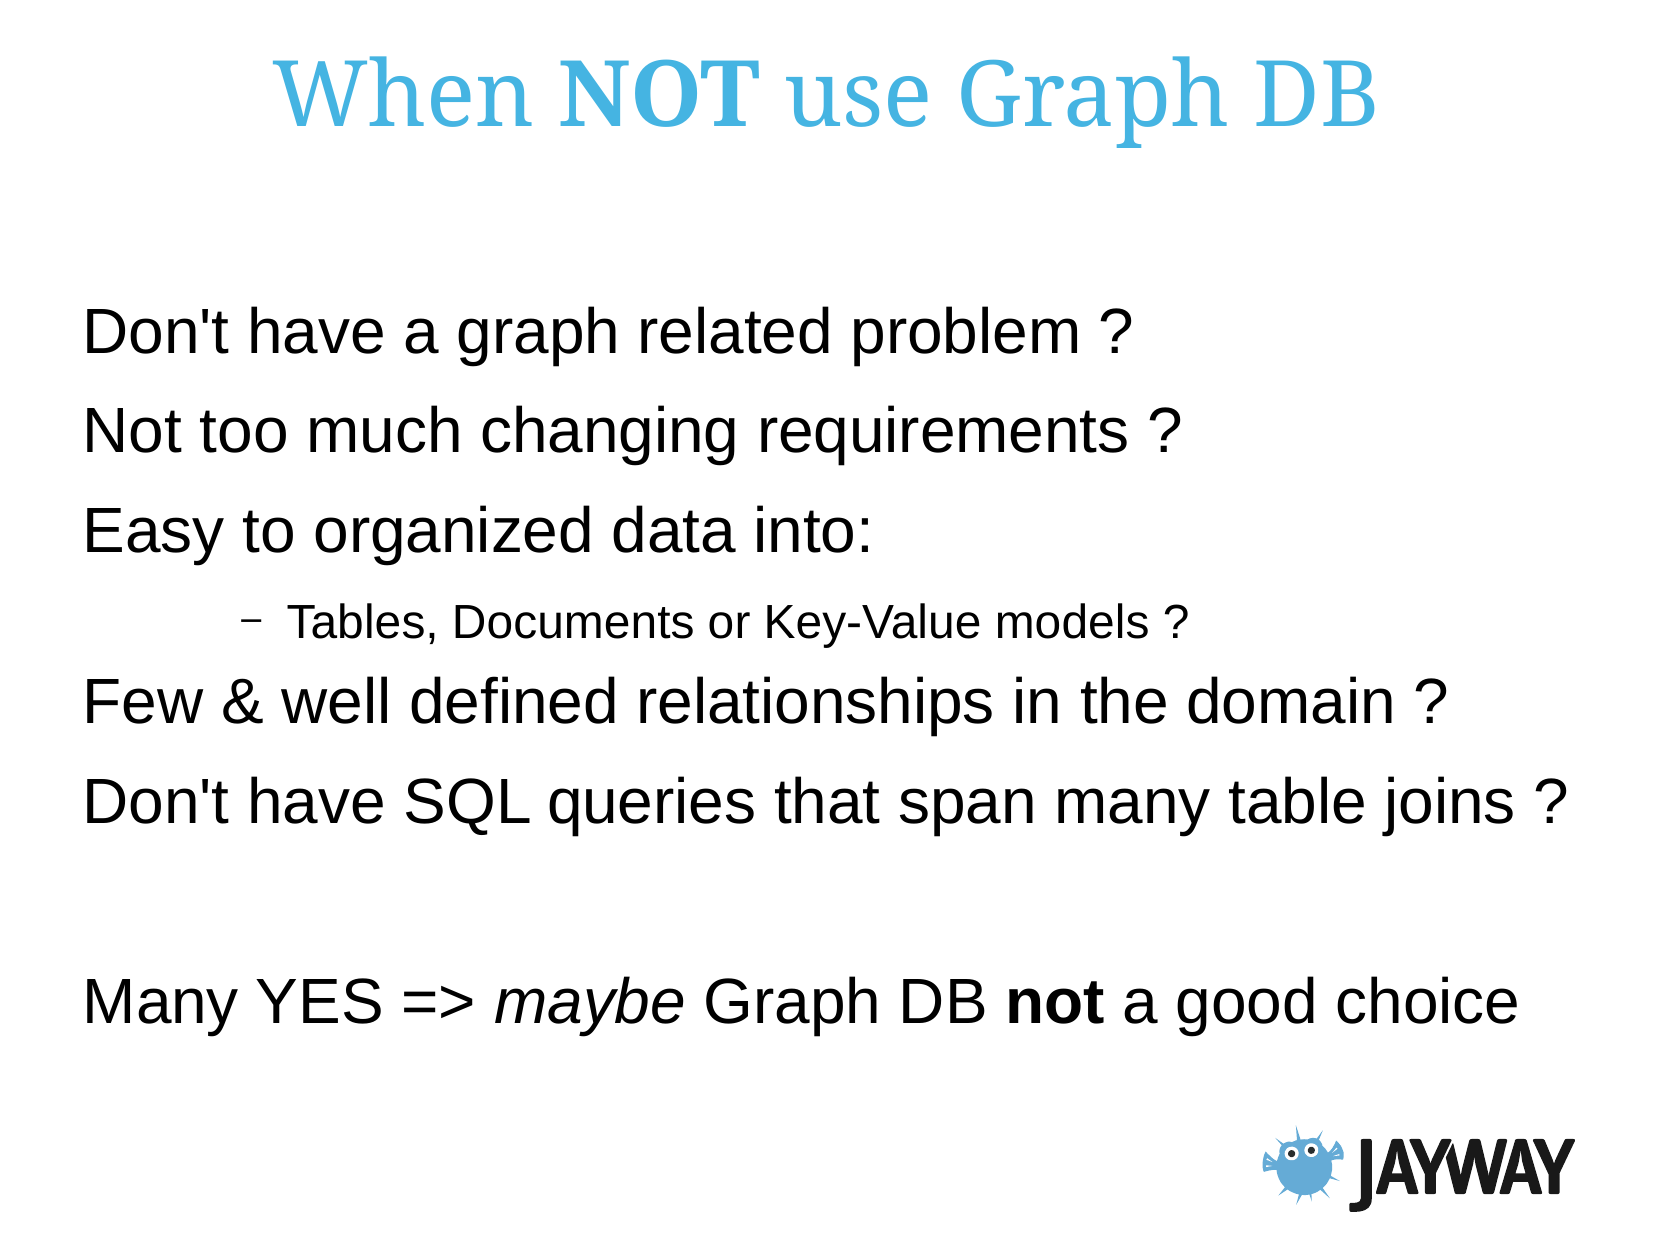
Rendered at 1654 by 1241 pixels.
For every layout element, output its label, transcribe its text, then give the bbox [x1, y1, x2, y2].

list Don't have a graph related problem ? Not too much changing requirements ? Easy to organized data into: Tables, Documents or Key-Value models ? Few & well defined relationships in the domain ? Don't have SQL queries that span many table joins ? Many YES => maybe Graph DB not a good choice [82, 295, 1571, 1114]
title When NOT use Graph DB [82, 45, 1571, 261]
